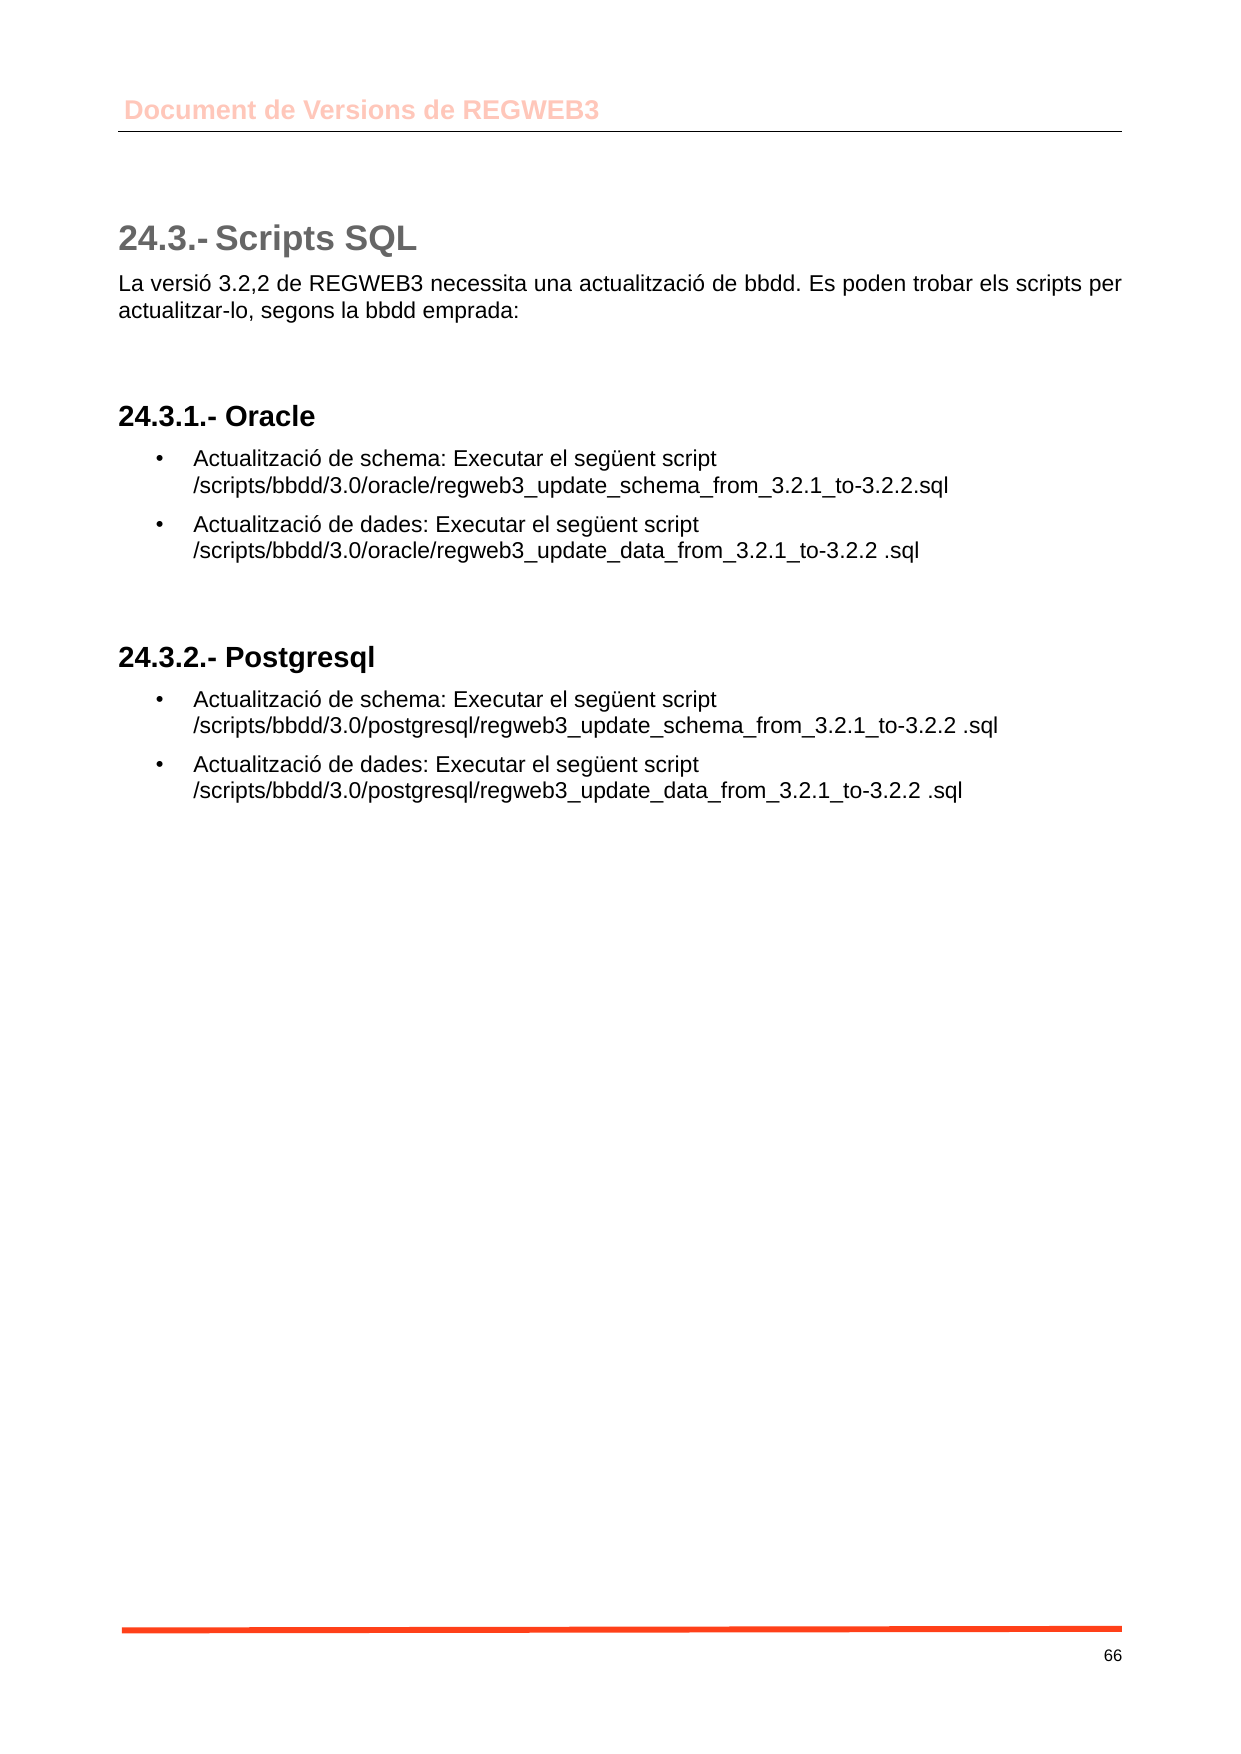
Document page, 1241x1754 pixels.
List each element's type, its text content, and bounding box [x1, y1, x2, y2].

subtitle Oracle [118, 399, 1122, 433]
list Actualització de dades: Executar el següent script /scripts/bbdd/3.0/oracle/regweb3_update_data_from_3.2.1_to-3.2.2 .sql [156, 511, 1122, 563]
text La versió 3.2,2 de REGWEB3 necessita una actualització de bbdd. Es poden trobar els scripts per actualitzar-lo, segons la bbdd emprada: [118, 270, 1122, 323]
subtitle Postgresql [118, 640, 1122, 673]
subtitle Scripts SQL [118, 217, 1122, 258]
list Actualització de schema: Executar el següent script /scripts/bbdd/3.0/oracle/regweb3_update_schema_from_3.2.1_to-3.2.2.sql [156, 445, 1122, 498]
list Actualització de schema: Executar el següent script /scripts/bbdd/3.0/postgresql/regweb3_update_schema_from_3.2.1_to-3.2.2 .sql [156, 686, 1122, 738]
list Actualització de dades: Executar el següent script /scripts/bbdd/3.0/postgresql/regweb3_update_data_from_3.2.1_to-3.2.2 .sql [156, 751, 1122, 804]
